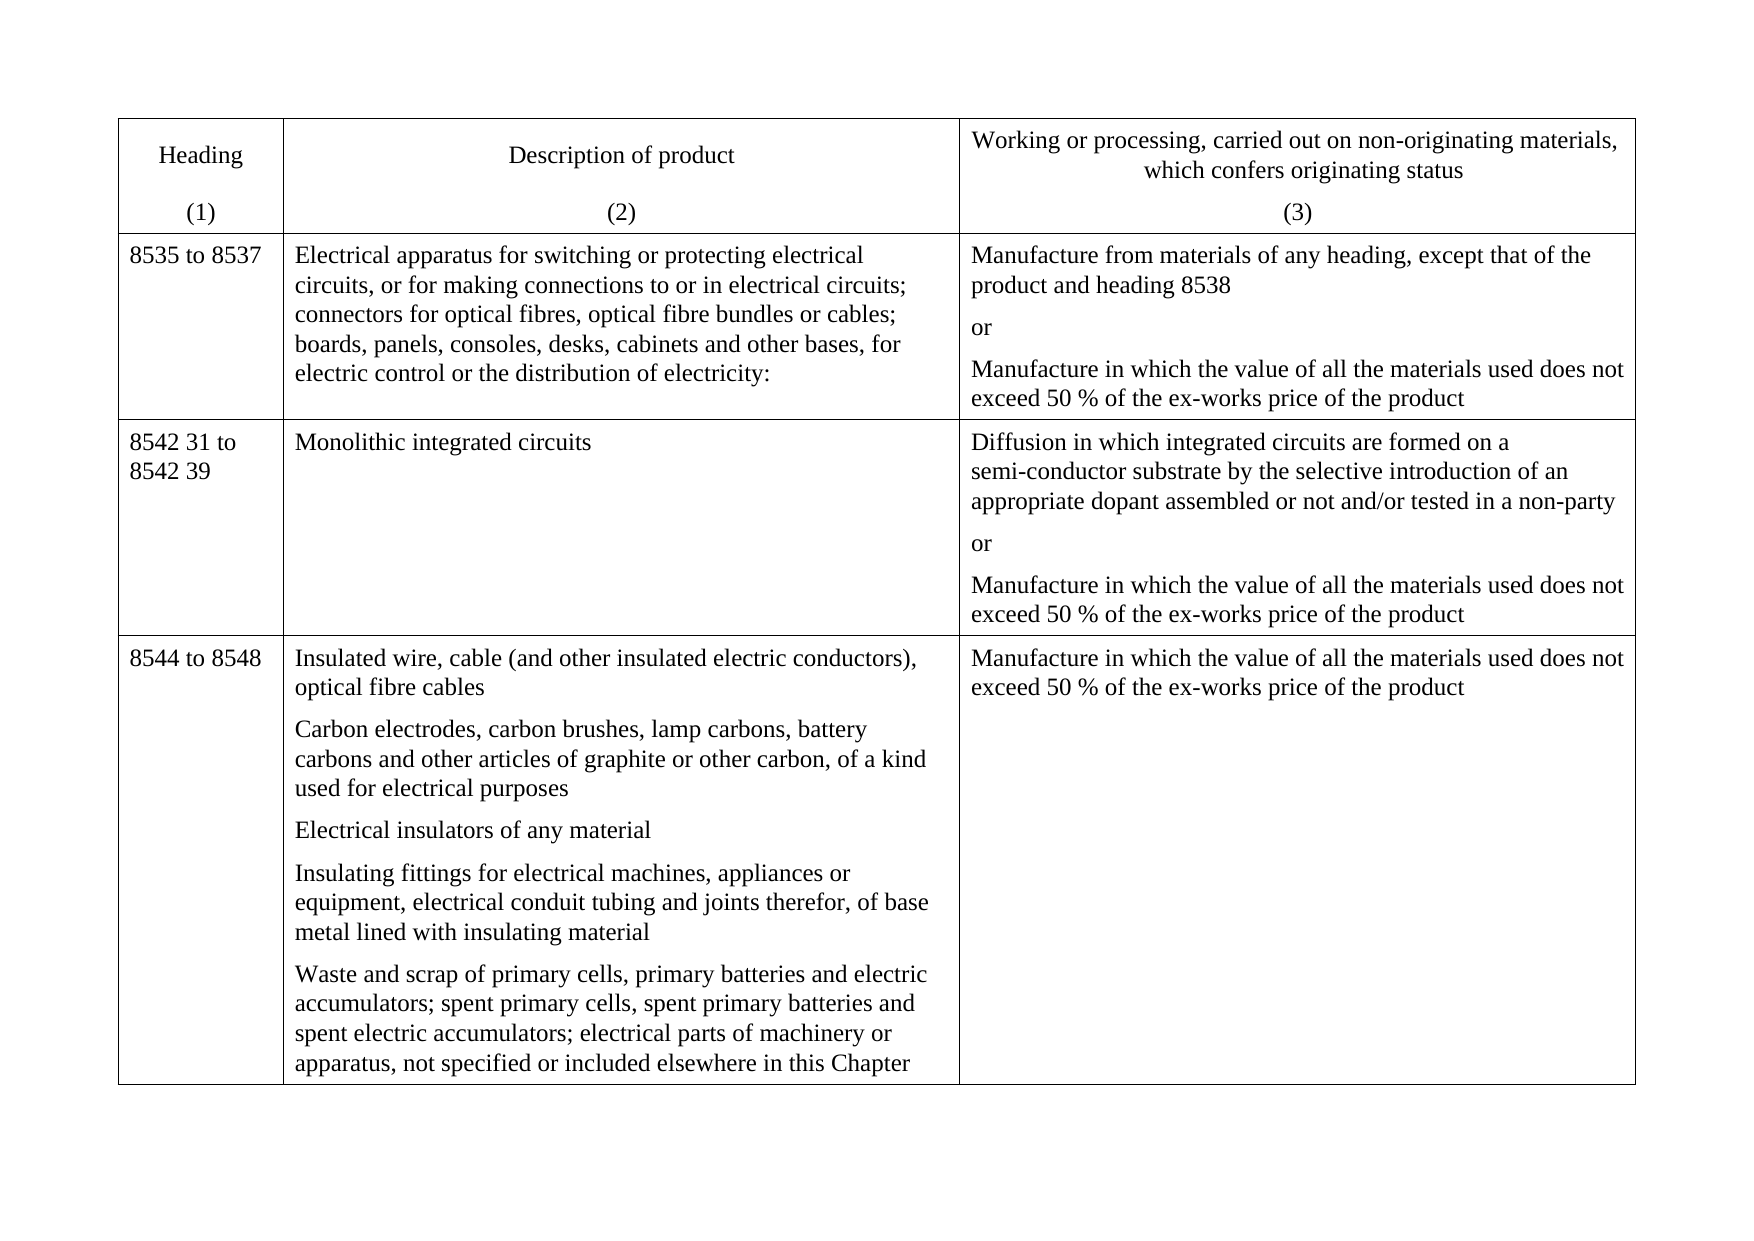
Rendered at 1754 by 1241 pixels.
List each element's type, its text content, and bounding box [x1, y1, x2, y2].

table_cell Insulated wire, cable (and other insulated electric conductors), optical fibre cables Carbon electrodes, carbon brushes, lamp carbons, battery carbons and other articles of graphite or other carbon, of a kind used for electrical purposes Electrical insulators of any material Insulating fittings for electrical machines, appliances or equipment, electrical conduit tubing and joints therefor, of base metal lined with insulating material Waste and scrap of primary cells, primary batteries and electric accumulators; spent primary cells, spent primary batteries and spent electric accumulators; electrical parts of machinery or apparatus, not specified or included elsewhere in this Chapter [284, 636, 959, 1083]
table_cell (2) [284, 191, 959, 233]
table_header Working or processing, carried out on non‑originating materials, which confers originating status [960, 119, 1635, 191]
table_cell Manufacture in which the value of all the materials used does not exceed 50 % of the ex-works price of the product [960, 636, 1635, 1083]
table_cell Electrical apparatus for switching or protecting electrical circuits, or for making connections to or in electrical circuits; connectors for optical fibres, optical fibre bundles or cables; boards, panels, consoles, desks, cabinets and other bases, for electric control or the distribution of electricity: [284, 234, 959, 419]
table_cell Diffusion in which integrated circuits are formed on a semi‑conductor substrate by the selective introduction of an appropriate dopant assembled or not and/or tested in a non-party or Manufacture in which the value of all the materials used does not exceed 50 % of the ex-works price of the product [960, 420, 1635, 635]
table_cell (1) [119, 191, 283, 233]
table_cell 8542 31 to 8542 39 [119, 420, 283, 635]
table_cell Monolithic integrated circuits [284, 420, 959, 635]
table_cell 8535 to 8537 [119, 234, 283, 419]
table_header Heading [119, 119, 283, 191]
table_cell (3) [960, 191, 1635, 233]
table_cell Manufacture from materials of any heading, except that of the product and heading 8538 or Manufacture in which the value of all the materials used does not exceed 50 % of the ex-works price of the product [960, 234, 1635, 419]
table_header Description of product [284, 119, 959, 191]
table_cell 8544 to 8548 [119, 636, 283, 1083]
